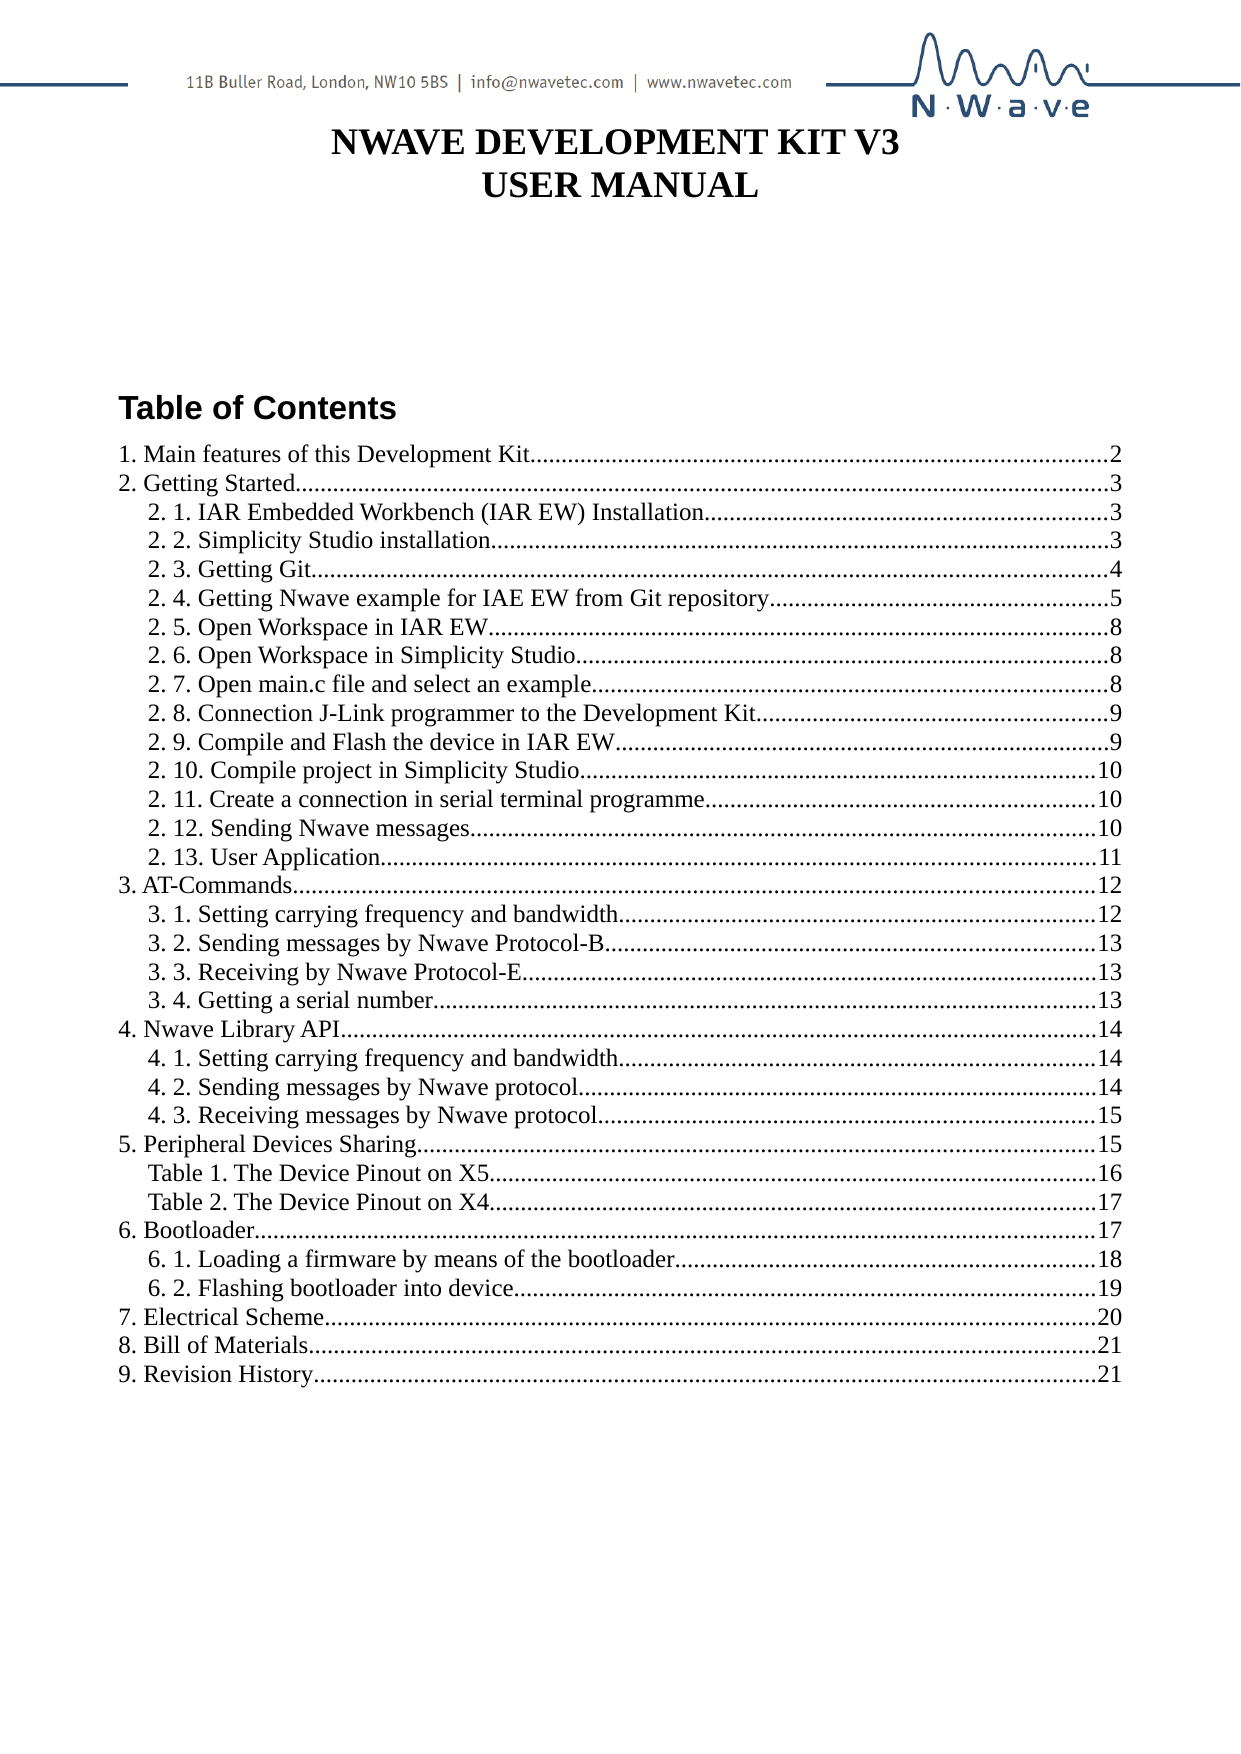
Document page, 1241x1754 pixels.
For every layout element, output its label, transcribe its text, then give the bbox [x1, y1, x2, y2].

text 2. 10. Compile project in Simplicity Studio 10 [148, 756, 1122, 784]
text 2. Getting Started 3 [118, 468, 1122, 497]
text 2. 3. Getting Git 4 [148, 554, 1122, 583]
text Table 1. The Device Pinout on X5 16 [148, 1158, 1122, 1187]
text Table 2. The Device Pinout on X4 17 [148, 1187, 1122, 1216]
text 8. Bill of Materials 21 [118, 1331, 1122, 1359]
text USER MANUAL [118, 163, 1122, 206]
text 2. 5. Open Workspace in IAR EW 8 [148, 612, 1122, 641]
text NWAVE DEVELOPMENT KIT V3 [118, 120, 1122, 163]
text 5. Peripheral Devices Sharing 15 [118, 1129, 1122, 1158]
subtitle Table of Contents [118, 388, 1122, 427]
text 2. 7. Open main.c file and select an example 8 [148, 669, 1122, 698]
text 1. Main features of this Development Kit 2 [118, 439, 1122, 468]
text 2. 1. IAR Embedded Workbench (IAR EW) Installation 3 [148, 497, 1122, 526]
text 3. 4. Getting a serial number 13 [148, 986, 1122, 1014]
text 2. 8. Connection J-Link programmer to the Development Kit 9 [148, 698, 1122, 727]
text 3. AT-Commands 12 [118, 871, 1122, 899]
text 6. 1. Loading a firmware by means of the bootloader 18 [148, 1244, 1122, 1273]
text 2. 4. Getting Nwave example for IAE EW from Git repository 5 [148, 583, 1122, 612]
text 4. 3. Receiving messages by Nwave protocol 15 [148, 1101, 1122, 1129]
text 2. 13. User Application 11 [148, 842, 1122, 871]
text 6. 2. Flashing bootloader into device 19 [148, 1273, 1122, 1302]
text 2. 11. Create a connection in serial terminal programme 10 [148, 784, 1122, 813]
text 4. 1. Setting carrying frequency and bandwidth 14 [148, 1043, 1122, 1072]
text 4. Nwave Library API 14 [118, 1014, 1122, 1043]
text 4. 2. Sending messages by Nwave protocol 14 [148, 1072, 1122, 1101]
text 3. 3. Receiving by Nwave Protocol-E 13 [148, 957, 1122, 986]
text 2. 6. Open Workspace in Simplicity Studio 8 [148, 641, 1122, 669]
text 2. 2. Simplicity Studio installation 3 [148, 526, 1122, 554]
text 3. 1. Setting carrying frequency and bandwidth 12 [148, 899, 1122, 928]
text 2. 12. Sending Nwave messages 10 [148, 813, 1122, 842]
text 6. Bootloader 17 [118, 1216, 1122, 1244]
text 9. Revision History 21 [118, 1359, 1122, 1388]
text 3. 2. Sending messages by Nwave Protocol-B 13 [148, 928, 1122, 957]
text 7. Electrical Scheme 20 [118, 1302, 1122, 1331]
text 2. 9. Compile and Flash the device in IAR EW 9 [148, 727, 1122, 756]
